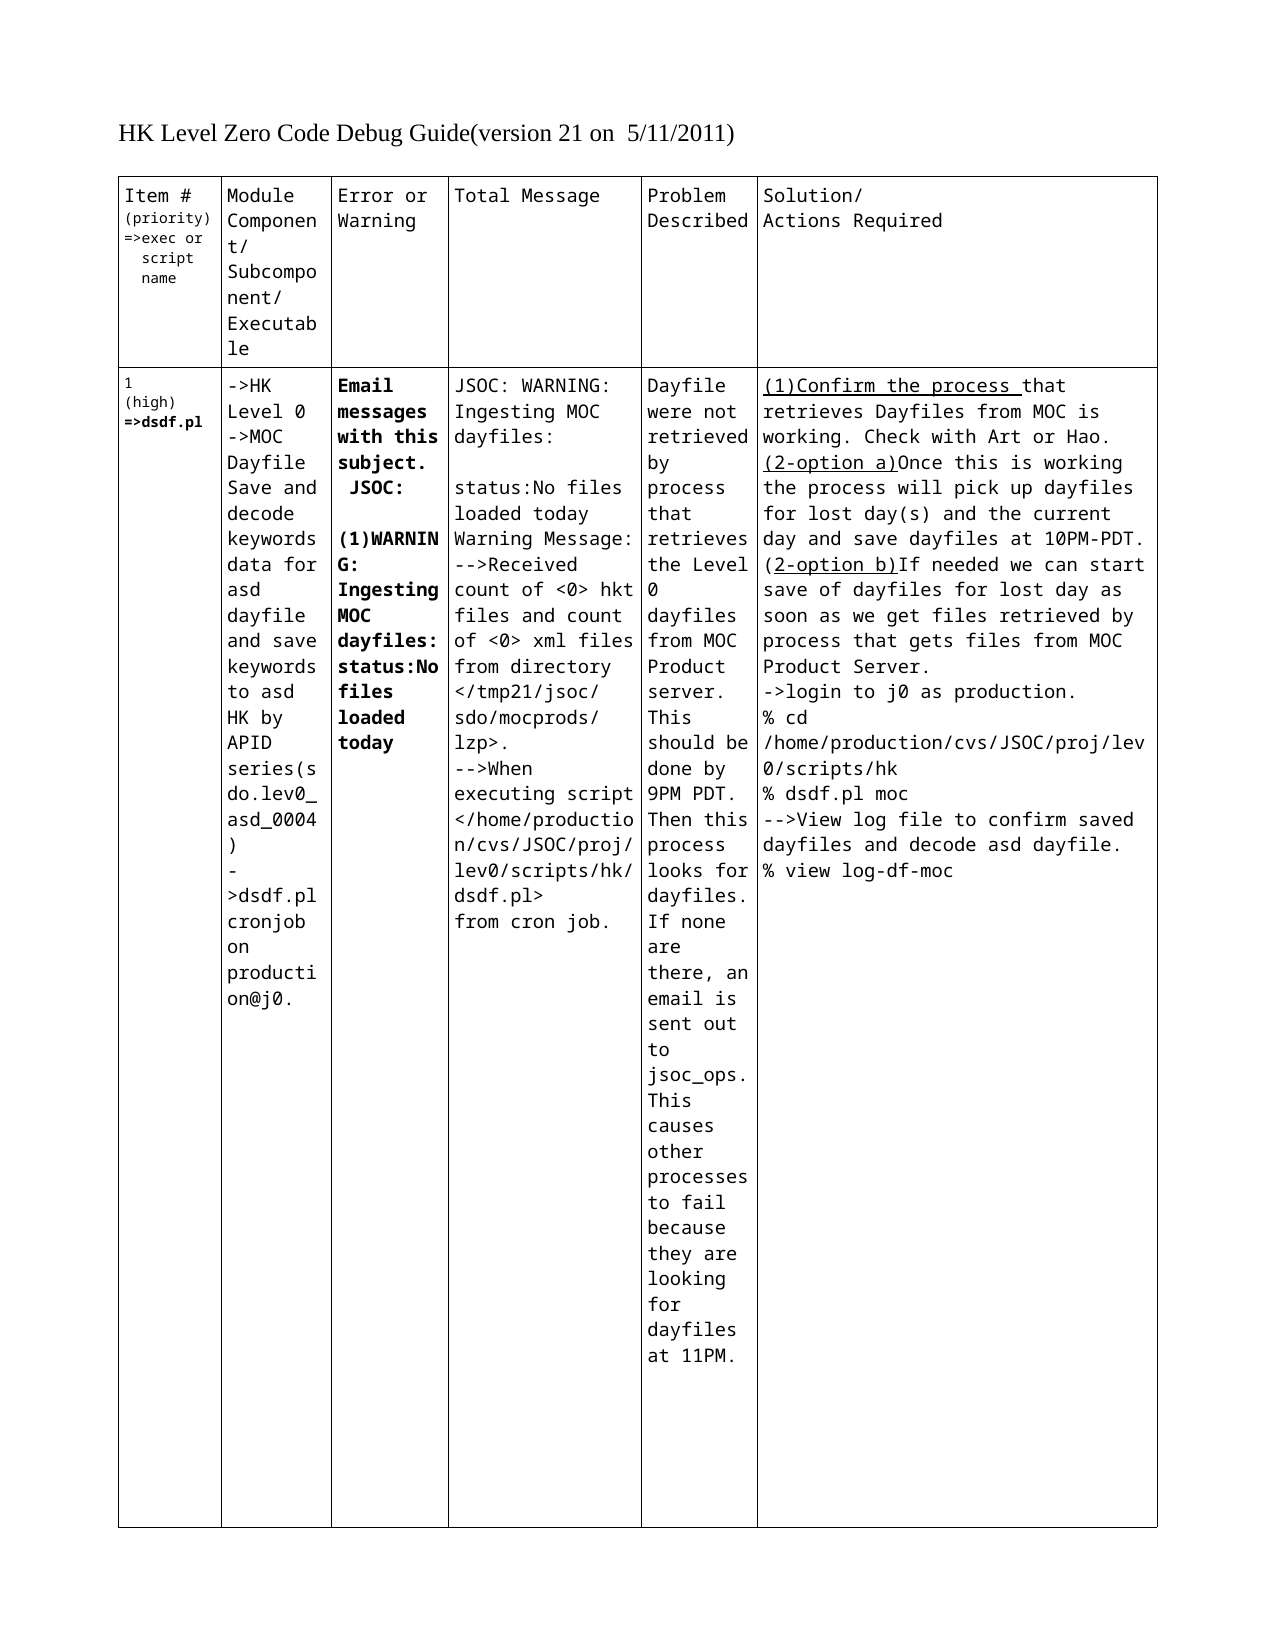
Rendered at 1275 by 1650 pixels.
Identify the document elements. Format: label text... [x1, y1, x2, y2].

table_header Error or Warning [332, 177, 448, 367]
table_cell ->HK Level 0 ->MOC Dayfile Save and decode keywords data for asd dayfile and save keywords to asd HK by APID series(sdo.lev0_asd_0004) ->dsdf.pl cronjob on production@j0. [222, 368, 331, 1527]
table_header Module Component/ Subcomponent/ Executable [222, 177, 331, 367]
table_header Solution/ Actions Required [758, 177, 1157, 367]
table_cell JSOC: WARNING: Ingesting MOC dayfiles: status:No files loaded today Warning Message: -->Received count of <0> hkt files and count of <0> xml files from directory </tmp21/jsoc/sdo/mocprods/lzp>. -->When executing script </home/production/cvs/JSOC/proj/lev0/scripts/hk/dsdf.pl> from cron job. [449, 368, 641, 1527]
table_header Problem Described [642, 177, 757, 367]
table_cell Dayfile were not retrieved by process that retrieves the Level 0 dayfiles from MOC Product server. This should be done by 9PM PDT. Then this process looks for dayfiles. If none are there, an email is sent out to jsoc_ops. This causes other processes to fail because they are looking for dayfiles at 11PM. [642, 368, 757, 1527]
table_cell (1)Confirm the process that retrieves Dayfiles from MOC is working. Check with Art or Hao. (2-option a)Once this is working the process will pick up dayfiles for lost day(s) and the current day and save dayfiles at 10PM-PDT. (2-option b)If needed we can start save of dayfiles for lost day as soon as we get files retrieved by process that gets files from MOC Product Server. ->login to j0 as production. % cd /home/production/cvs/JSOC/proj/lev0/scripts/hk % dsdf.pl moc -->View log file to confirm saved dayfiles and decode asd dayfile. % view log-df-moc [758, 368, 1157, 1527]
table_header Total Message [449, 177, 641, 367]
table_cell Email messages with this subject. JSOC: (1)WARNING: Ingesting MOC dayfiles: status:No files loaded today [332, 368, 448, 1527]
table_header Item # (priority) =>exec or script name [119, 177, 221, 367]
table_cell 1 (high) =>dsdf.pl [119, 368, 221, 1527]
